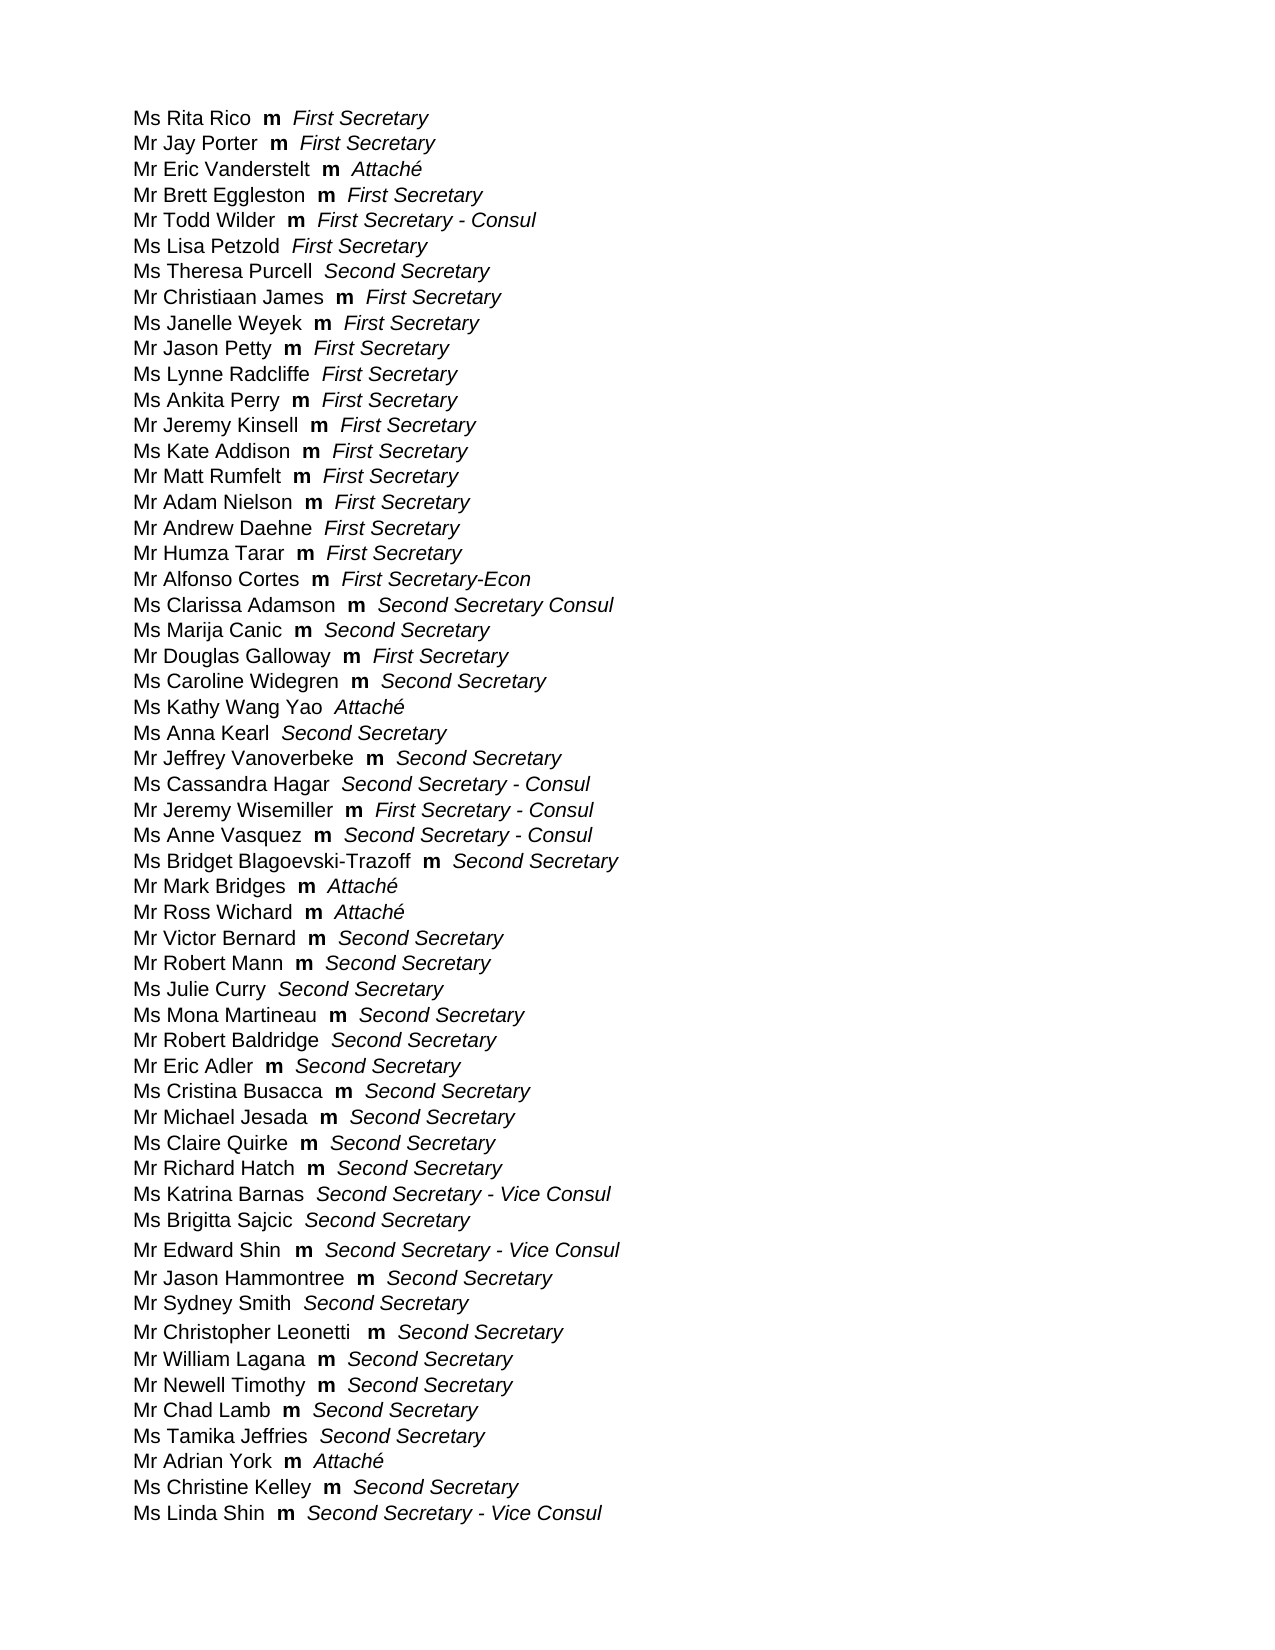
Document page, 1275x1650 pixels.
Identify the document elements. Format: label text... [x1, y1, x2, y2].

text Mr William Lagana m Second Secretary [133, 1347, 1181, 1371]
text Ms Julie Curry Second Secretary [133, 977, 1181, 1001]
text Mr Brett Eggleston m First Secretary [133, 182, 1181, 206]
text Mr Todd Wilder m First Secretary - Consul [133, 208, 1181, 232]
text Ms Lynne Radcliffe First Secretary [133, 362, 1181, 386]
text Mr Eric Adler m Second Secretary [133, 1054, 1181, 1078]
text Mr Christiaan James m First Secretary [133, 285, 1181, 309]
text Mr Victor Bernard m Second Secretary [133, 926, 1181, 949]
text Mr Matt Rumfelt m First Secretary [133, 464, 1181, 488]
text Ms Christine Kelley m Second Secretary [133, 1475, 1181, 1499]
text Ms Kathy Wang Yao Attaché [133, 695, 1181, 719]
text Mr Jeremy Wisemiller m First Secretary - Consul [133, 797, 1181, 821]
text Mr Robert Mann m Second Secretary [133, 951, 1181, 975]
text Mr Jeffrey Vanoverbeke m Second Secretary [133, 746, 1181, 770]
text Mr Jeremy Kinsell m First Secretary [133, 413, 1181, 437]
text Ms Anna Kearl Second Secretary [133, 721, 1181, 744]
text Ms Janelle Weyek m First Secretary [133, 311, 1181, 334]
text Mr Douglas Galloway m First Secretary [133, 644, 1181, 668]
text Mr Edward Shin m Second Secretary - Vice Consul [133, 1233, 1181, 1263]
text Ms Claire Quirke m Second Secretary [133, 1131, 1181, 1154]
text Ms Cassandra Hagar Second Secretary - Consul [133, 772, 1181, 796]
text Mr Jason Petty m First Secretary [133, 336, 1181, 360]
text Mr Andrew Daehne First Secretary [133, 516, 1181, 539]
text Mr Eric Vanderstelt m Attaché [133, 157, 1181, 181]
text Mr Christopher Leonetti m Second Secretary [133, 1317, 1181, 1345]
text Ms Mona Martineau m Second Secretary [133, 1002, 1181, 1026]
text Mr Newell Timothy m Second Secretary [133, 1372, 1181, 1396]
text Ms Clarissa Adamson m Second Secretary Consul [133, 592, 1181, 616]
text Mr Adam Nielson m First Secretary [133, 490, 1181, 514]
text Mr Adrian York m Attaché [133, 1449, 1181, 1473]
text Ms Marija Canic m Second Secretary [133, 618, 1181, 642]
text Mr Richard Hatch m Second Secretary [133, 1156, 1181, 1180]
text Ms Bridget Blagoevski-Trazoff m Second Secretary [133, 849, 1181, 873]
text Ms Brigitta Sajcic Second Secretary [133, 1207, 1181, 1231]
text Ms Rita Rico m First Secretary [133, 106, 1181, 129]
text Ms Caroline Widegren m Second Secretary [133, 669, 1181, 693]
text Mr Sydney Smith Second Secretary [133, 1291, 1181, 1315]
text Mr Michael Jesada m Second Secretary [133, 1105, 1181, 1129]
text Mr Robert Baldridge Second Secretary [133, 1028, 1181, 1052]
text Mr Alfonso Cortes m First Secretary-Econ [133, 567, 1181, 591]
text Mr Mark Bridges m Attaché [133, 874, 1181, 898]
text Ms Cristina Busacca m Second Secretary [133, 1079, 1181, 1103]
text Ms Kate Addison m First Secretary [133, 439, 1181, 463]
text Ms Lisa Petzold First Secretary [133, 234, 1181, 258]
text Ms Tamika Jeffries Second Secretary [133, 1424, 1181, 1448]
text Ms Linda Shin m Second Secretary - Vice Consul [133, 1501, 1181, 1524]
text Ms Theresa Purcell Second Secretary [133, 259, 1181, 283]
text Ms Katrina Barnas Second Secretary - Vice Consul [133, 1182, 1181, 1206]
text Mr Chad Lamb m Second Secretary [133, 1398, 1181, 1422]
text Ms Ankita Perry m First Secretary [133, 387, 1181, 411]
text Mr Humza Tarar m First Secretary [133, 541, 1181, 565]
text Ms Anne Vasquez m Second Secretary - Consul [133, 823, 1181, 847]
text Mr Jason Hammontree m Second Secretary [133, 1266, 1181, 1289]
text Mr Ross Wichard m Attaché [133, 900, 1181, 924]
text Mr Jay Porter m First Secretary [133, 131, 1181, 155]
